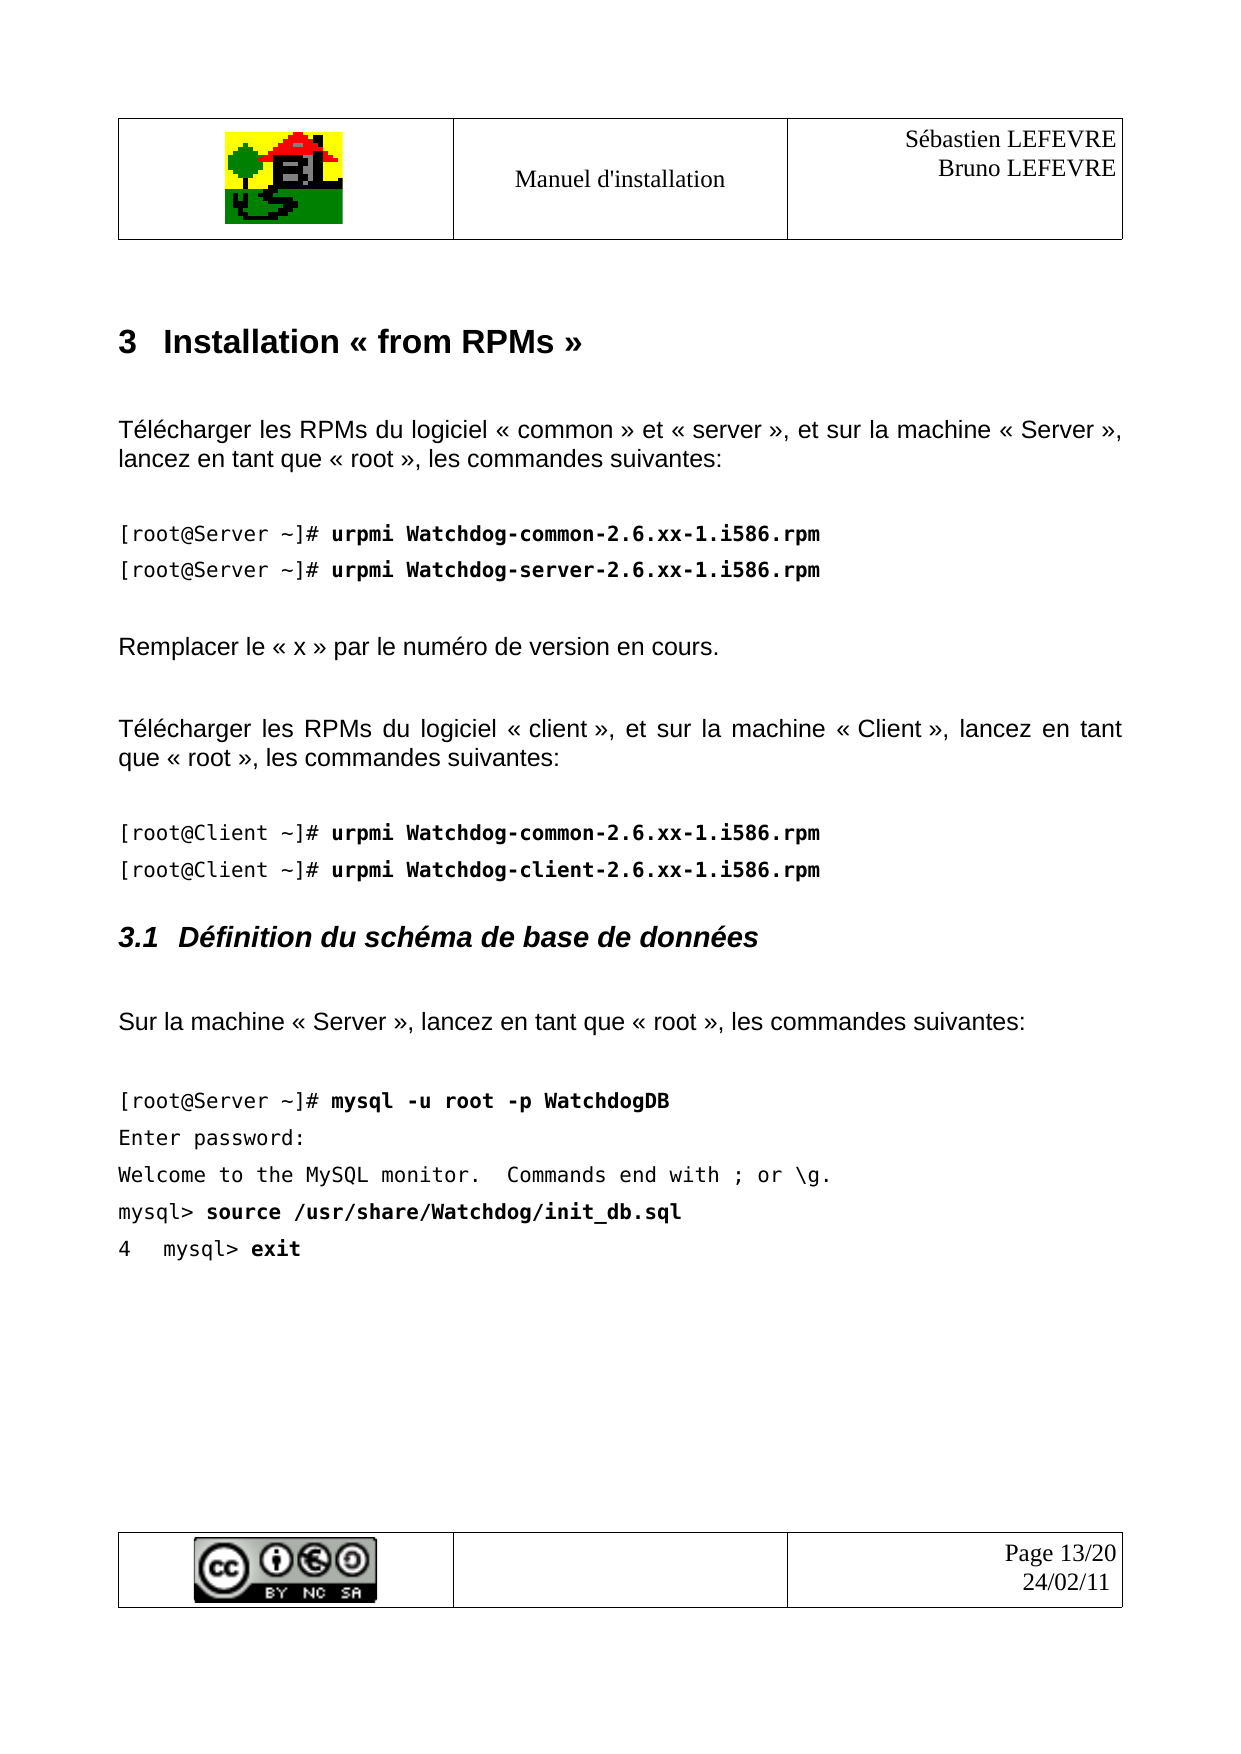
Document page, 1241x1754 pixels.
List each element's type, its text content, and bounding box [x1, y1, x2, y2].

text Télécharger les RPMs du logiciel « client », et sur la machine « Client », lancez en tant que « root », les commandes suivantes: [118, 714, 1122, 772]
text Sur la machine « Server », lancez en tant que « root », les commandes suivantes: [118, 1007, 1122, 1036]
text Welcome to the MySQL monitor. Commands end with ; or \g. [118, 1163, 1122, 1187]
text [root@Server ~]# urpmi Watchdog-server-2.6.xx-1.i586.rpm [118, 558, 1122, 583]
subtitle Définition du schéma de base de données [118, 920, 1122, 953]
text [root@Server ~]# mysql -u root -p WatchdogDB [118, 1089, 1122, 1114]
text Remplacer le « x » par le numéro de version en cours. [118, 632, 1122, 661]
text Enter password: [118, 1126, 1122, 1151]
text [root@Server ~]# urpmi Watchdog-common-2.6.xx-1.i586.rpm [118, 522, 1122, 546]
picture [193, 1537, 378, 1603]
text Télécharger les RPMs du logiciel « common » et « server », et sur la machine « Server », lancez en tant que « root », les commandes suivantes: [118, 415, 1122, 472]
subtitle Installation « from RPMs » [118, 322, 1122, 361]
picture [225, 132, 343, 224]
subtitle mysql> exit [118, 1237, 1122, 1261]
text [root@Client ~]# urpmi Watchdog-client-2.6.xx-1.i586.rpm [118, 858, 1122, 882]
text mysql> source /usr/share/Watchdog/init_db.sql [118, 1200, 1122, 1224]
text [root@Client ~]# urpmi Watchdog-common-2.6.xx-1.i586.rpm [118, 821, 1122, 845]
